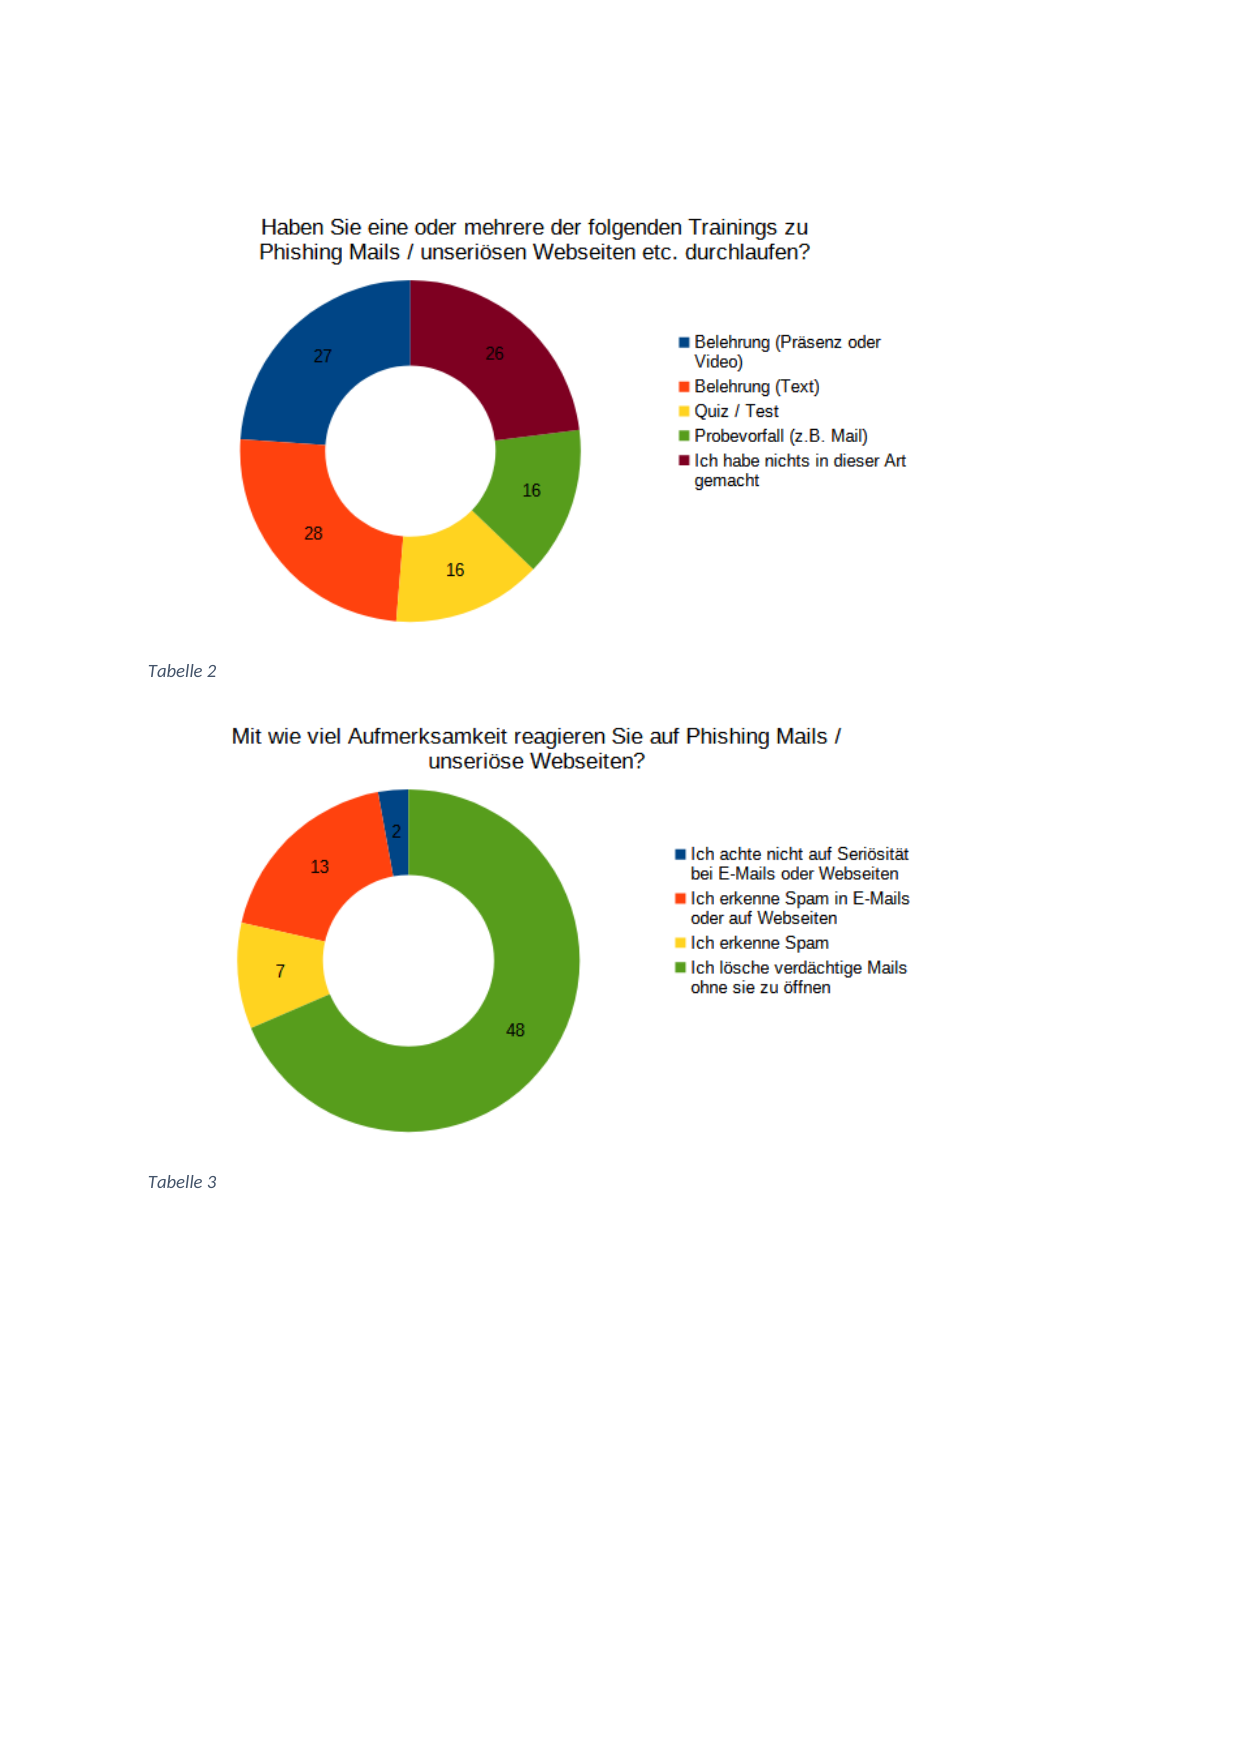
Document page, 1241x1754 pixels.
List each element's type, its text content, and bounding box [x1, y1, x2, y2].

text Tabelle 2 [148, 659, 1093, 682]
text Tabelle 3 [148, 1170, 1093, 1193]
